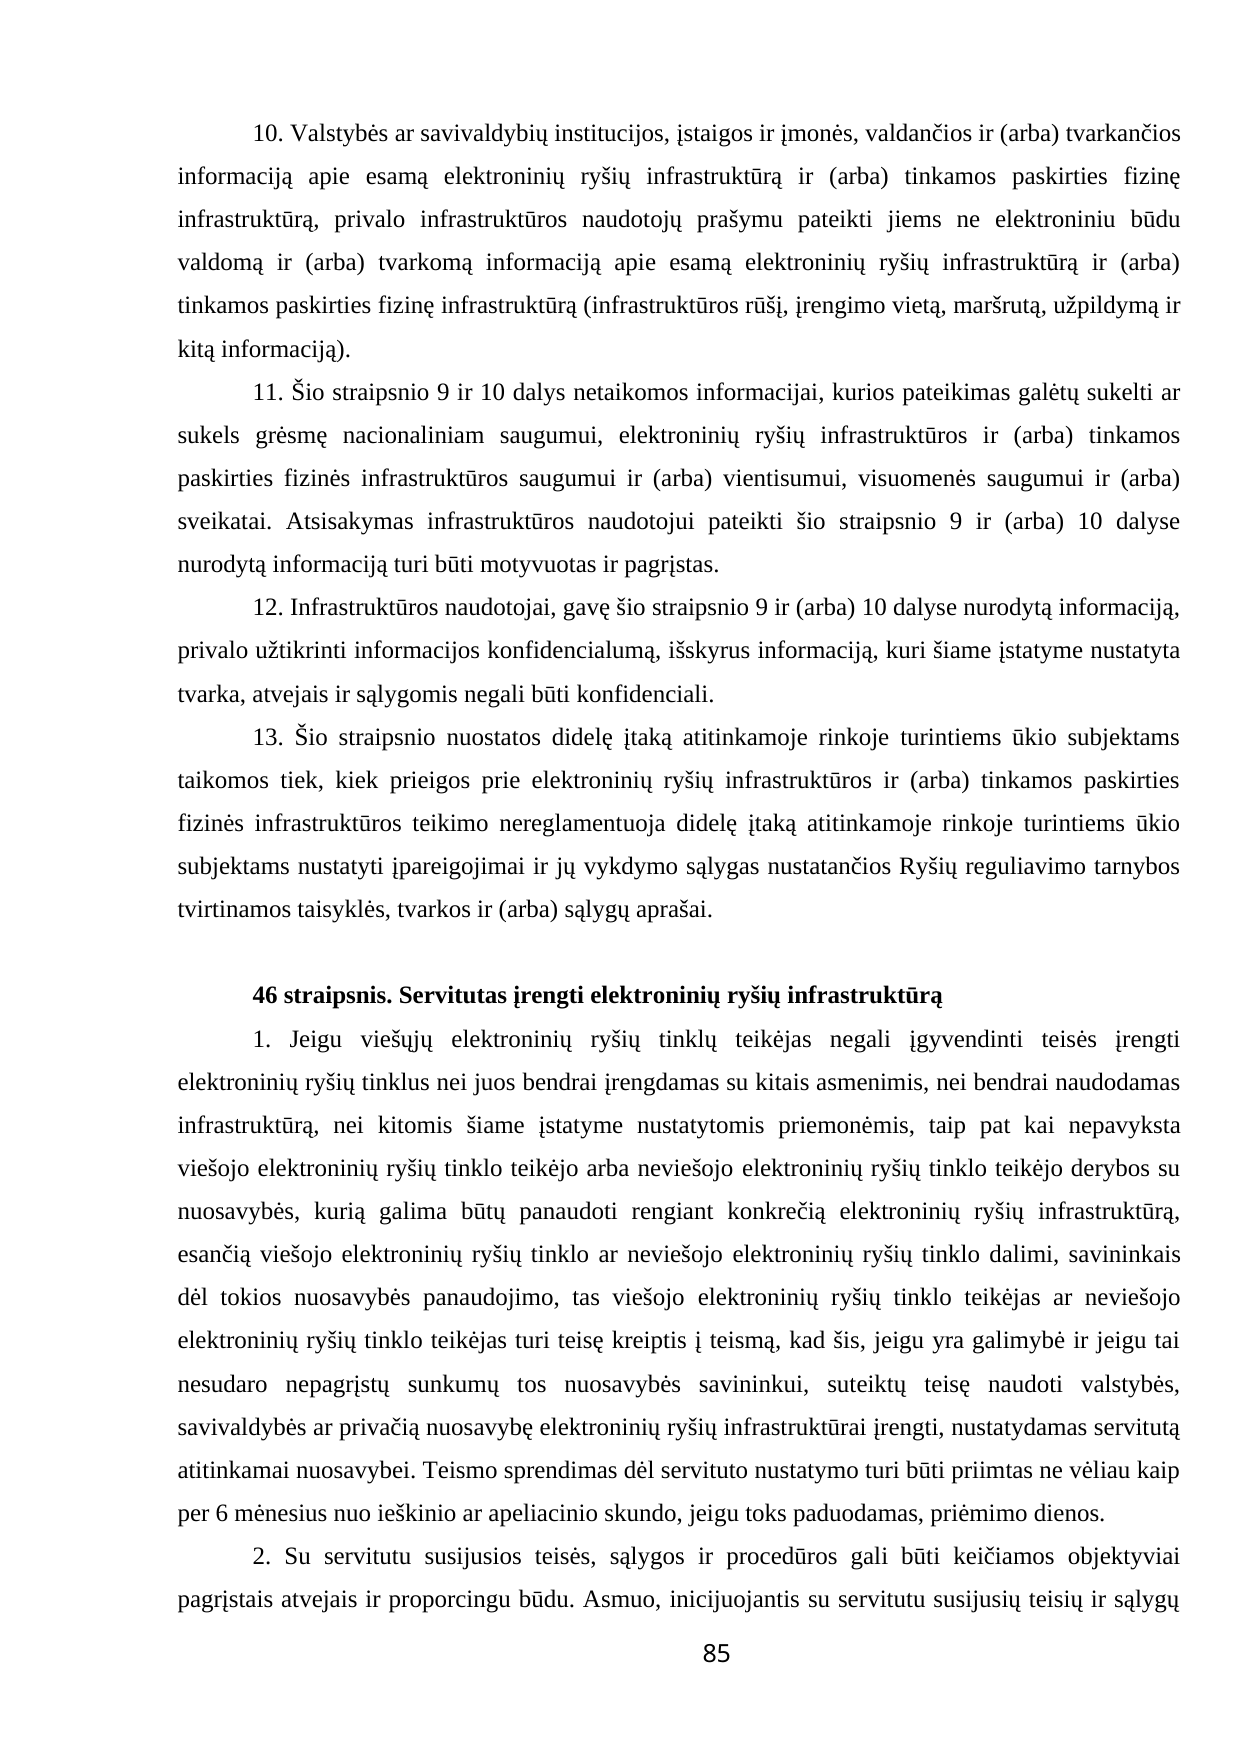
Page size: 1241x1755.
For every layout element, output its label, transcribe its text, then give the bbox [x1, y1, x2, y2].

text 10. Valstybės ar savivaldybių institucijos, įstaigos ir įmonės, valdančios ir (arba) tvarkančios informaciją apie esamą elektroninių ryšių infrastruktūrą ir (arba) tinkamos paskirties fizinę infrastruktūrą, privalo infrastruktūros naudotojų prašymu pateikti jiems ne elektroniniu būdu valdomą ir (arba) tvarkomą informaciją apie esamą elektroninių ryšių infrastruktūrą ir (arba) tinkamos paskirties fizinę infrastruktūrą (infrastruktūros rūšį, įrengimo vietą, maršrutą, užpildymą ir kitą informaciją). [177, 118, 1181, 362]
text 13. Šio straipsnio nuostatos didelę įtaką atitinkamoje rinkoje turintiems ūkio subjektams taikomos tiek, kiek prieigos prie elektroninių ryšių infrastruktūros ir (arba) tinkamos paskirties fizinės infrastruktūros teikimo nereglamentuoja didelę įtaką atitinkamoje rinkoje turintiems ūkio subjektams nustatyti įpareigojimai ir jų vykdymo sąlygas nustatančios Ryšių reguliavimo tarnybos tvirtinamos taisyklės, tvarkos ir (arba) sąlygų aprašai. [177, 722, 1181, 923]
text 2. Su servitutu susijusios teisės, sąlygos ir procedūros gali būti keičiamos objektyviai pagrįstais atvejais ir proporcingu būdu. Asmuo, inicijuojantis su servitutu susijusių teisių ir sąlygų [177, 1541, 1181, 1613]
text 1. Jeigu viešųjų elektroninių ryšių tinklų teikėjas negali įgyvendinti teisės įrengti elektroninių ryšių tinklus nei juos bendrai įrengdamas su kitais asmenimis, nei bendrai naudodamas infrastruktūrą, nei kitomis šiame įstatyme nustatytomis priemonėmis, taip pat kai nepavyksta viešojo elektroninių ryšių tinklo teikėjo arba neviešojo elektroninių ryšių tinklo teikėjo derybos su nuosavybės, kurią galima būtų panaudoti rengiant konkrečią elektroninių ryšių infrastruktūrą, esančią viešojo elektroninių ryšių tinklo ar neviešojo elektroninių ryšių tinklo dalimi, savininkais dėl tokios nuosavybės panaudojimo, tas viešojo elektroninių ryšių tinklo teikėjas ar neviešojo elektroninių ryšių tinklo teikėjas turi teisę kreiptis į teismą, kad šis, jeigu yra galimybė ir jeigu tai nesudaro nepagrįstų sunkumų tos nuosavybės savininkui, suteiktų teisę naudoti valstybės, savivaldybės ar privačią nuosavybę elektroninių ryšių infrastruktūrai įrengti, nustatydamas servitutą atitinkamai nuosavybei. Teismo sprendimas dėl servituto nustatymo turi būti priimtas ne vėliau kaip per 6 mėnesius nuo ieškinio ar apeliacinio skundo, jeigu toks paduodamas, priėmimo dienos. [177, 1024, 1181, 1527]
text 46 straipsnis. Servitutas įrengti elektroninių ryšių infrastruktūrą [177, 981, 1181, 1009]
text 12. Infrastruktūros naudotojai, gavę šio straipsnio 9 ir (arba) 10 dalyse nurodytą informaciją, privalo užtikrinti informacijos konfidencialumą, išskyrus informaciją, kuri šiame įstatyme nustatyta tvarka, atvejais ir sąlygomis negali būti konfidenciali. [177, 592, 1181, 707]
text 11. Šio straipsnio 9 ir 10 dalys netaikomos informacijai, kurios pateikimas galėtų sukelti ar sukels grėsmę nacionaliniam saugumui, elektroninių ryšių infrastruktūros ir (arba) tinkamos paskirties fizinės infrastruktūros saugumui ir (arba) vientisumui, visuomenės saugumui ir (arba) sveikatai. Atsisakymas infrastruktūros naudotojui pateikti šio straipsnio 9 ir (arba) 10 dalyse nurodytą informaciją turi būti motyvuotas ir pagrįstas. [177, 377, 1181, 578]
